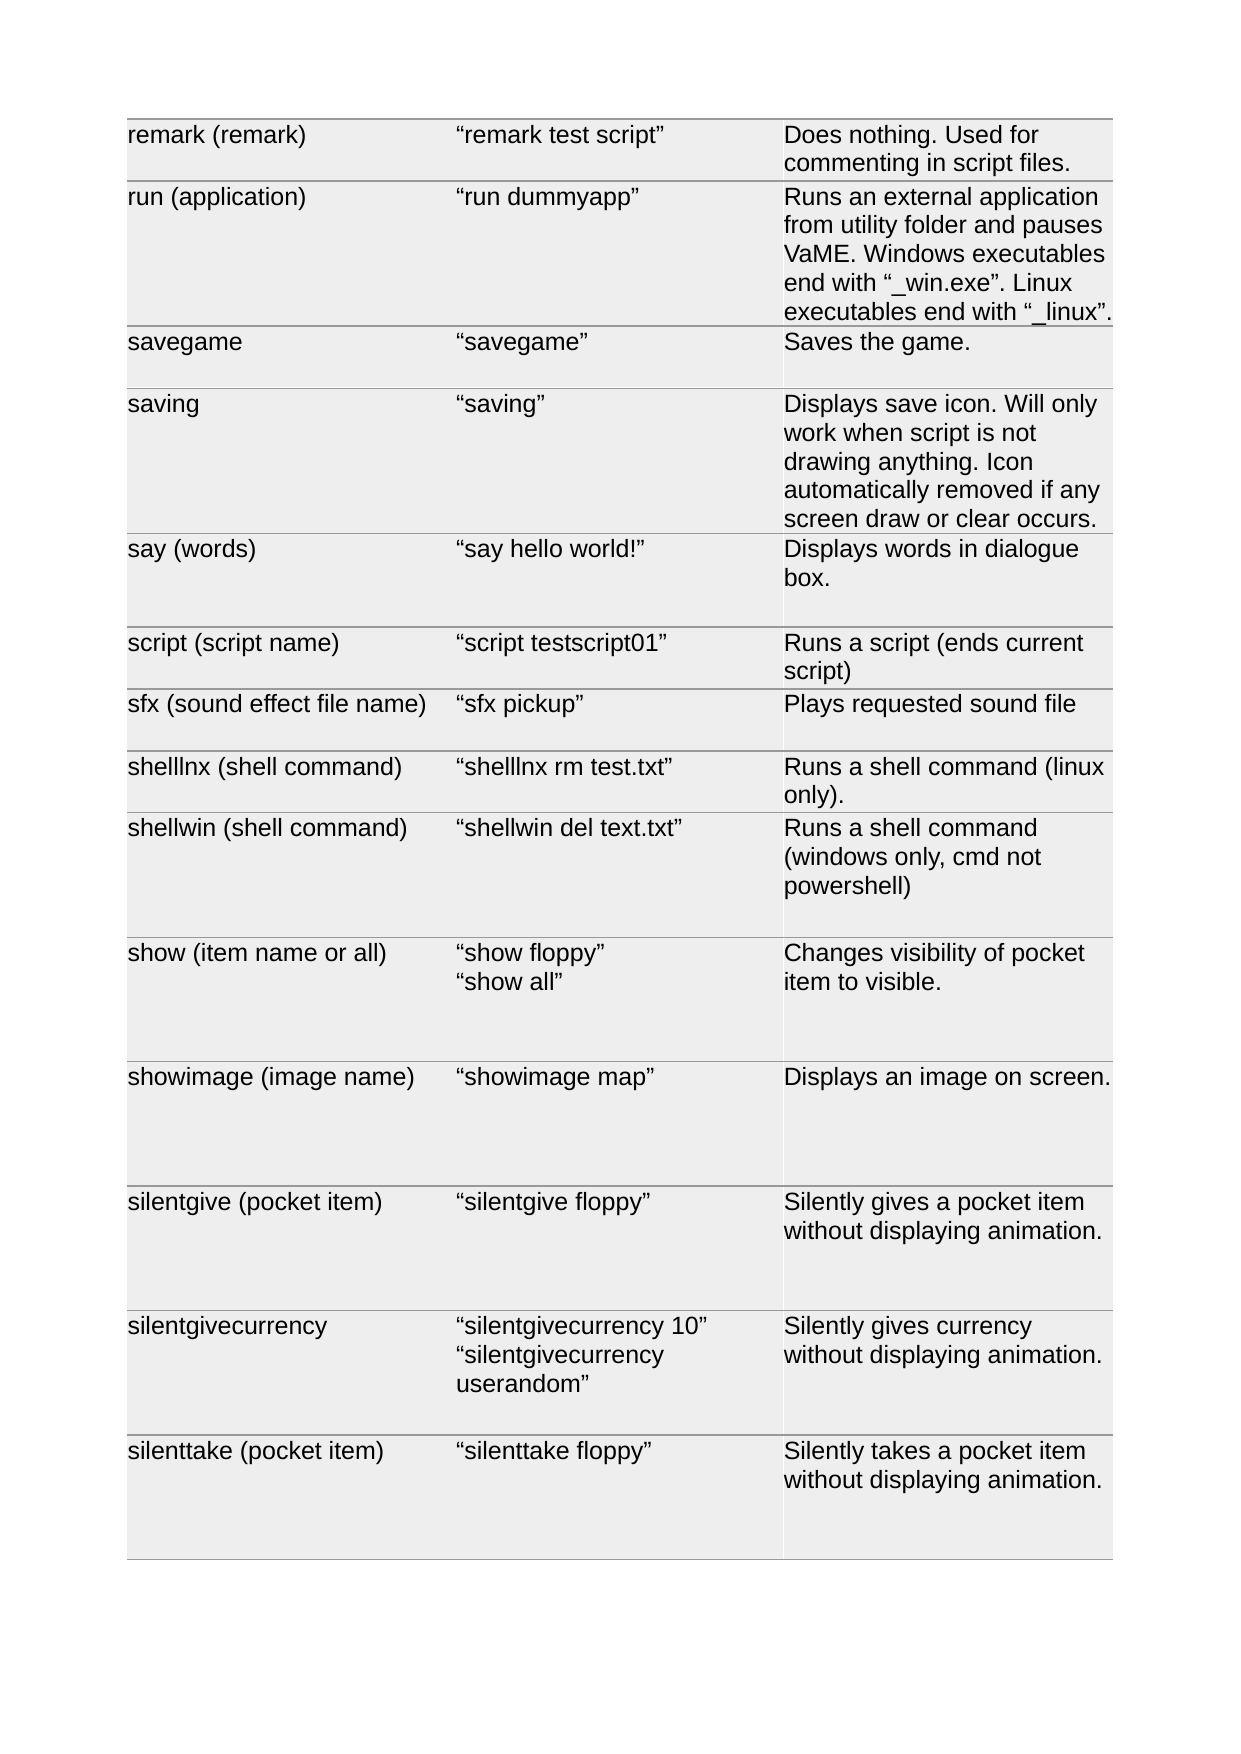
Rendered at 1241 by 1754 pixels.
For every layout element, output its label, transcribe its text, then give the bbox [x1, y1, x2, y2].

table_cell showimage (image name) [127, 1062, 456, 1185]
table_cell Runs a shell command (linux only). [784, 752, 1113, 812]
table_cell “silentgivecurrency 10” “silentgivecurrency userandom” [456, 1311, 783, 1434]
table_cell Plays requested sound file [784, 690, 1113, 750]
table_cell “shelllnx rm test.txt” [456, 752, 783, 812]
table_cell silentgive (pocket item) [127, 1187, 456, 1310]
table_cell Runs an external application from utility folder and pauses VaME. Windows executables end with “_win.exe”. Linux executables end with “_linux”. [784, 182, 1113, 325]
table_cell Does nothing. Used for commenting in script files. [784, 120, 1113, 180]
table_cell “sfx pickup” [456, 690, 783, 750]
table_cell Runs a shell command (windows only, cmd not powershell) [784, 813, 1113, 936]
table_cell saving [127, 389, 456, 533]
table_cell Changes visibility of pocket item to visible. [784, 938, 1113, 1061]
table_cell shellwin (shell command) [127, 813, 456, 936]
table_cell show (item name or all) [127, 938, 456, 1061]
table_cell script (script name) [127, 628, 456, 688]
table_cell “say hello world!” [456, 534, 783, 626]
table_cell Saves the game. [784, 327, 1113, 387]
table_cell say (words) [127, 534, 456, 626]
table_cell “remark test script” [456, 120, 783, 180]
table_cell “showimage map” [456, 1062, 783, 1185]
table_cell Silently gives a pocket item without displaying animation. [784, 1187, 1113, 1310]
table_cell shelllnx (shell command) [127, 752, 456, 812]
table_cell “silenttake floppy” [456, 1436, 783, 1559]
table_cell silentgivecurrency [127, 1311, 456, 1434]
table_cell run (application) [127, 182, 456, 325]
table_cell Displays an image on screen. [784, 1062, 1113, 1185]
table_cell Silently takes a pocket item without displaying animation. [784, 1436, 1113, 1559]
table_cell “script testscript01” [456, 628, 783, 688]
table_cell silenttake (pocket item) [127, 1436, 456, 1559]
table_cell Displays words in dialogue box. [784, 534, 1113, 626]
table_cell “savegame” [456, 327, 783, 387]
table_cell “show floppy” “show all” [456, 938, 783, 1061]
table_cell “silentgive floppy” [456, 1187, 783, 1310]
table_cell Silently gives currency without displaying animation. [784, 1311, 1113, 1434]
table_cell Displays save icon. Will only work when script is not drawing anything. Icon automatically removed if any screen draw or clear occurs. [784, 389, 1113, 533]
table_cell remark (remark) [127, 120, 456, 180]
table_cell “saving” [456, 389, 783, 533]
table_cell Runs a script (ends current script) [784, 628, 1113, 688]
table_cell savegame [127, 327, 456, 387]
table_cell sfx (sound effect file name) [127, 690, 456, 750]
table_cell “run dummyapp” [456, 182, 783, 325]
table_cell “shellwin del text.txt” [456, 813, 783, 936]
